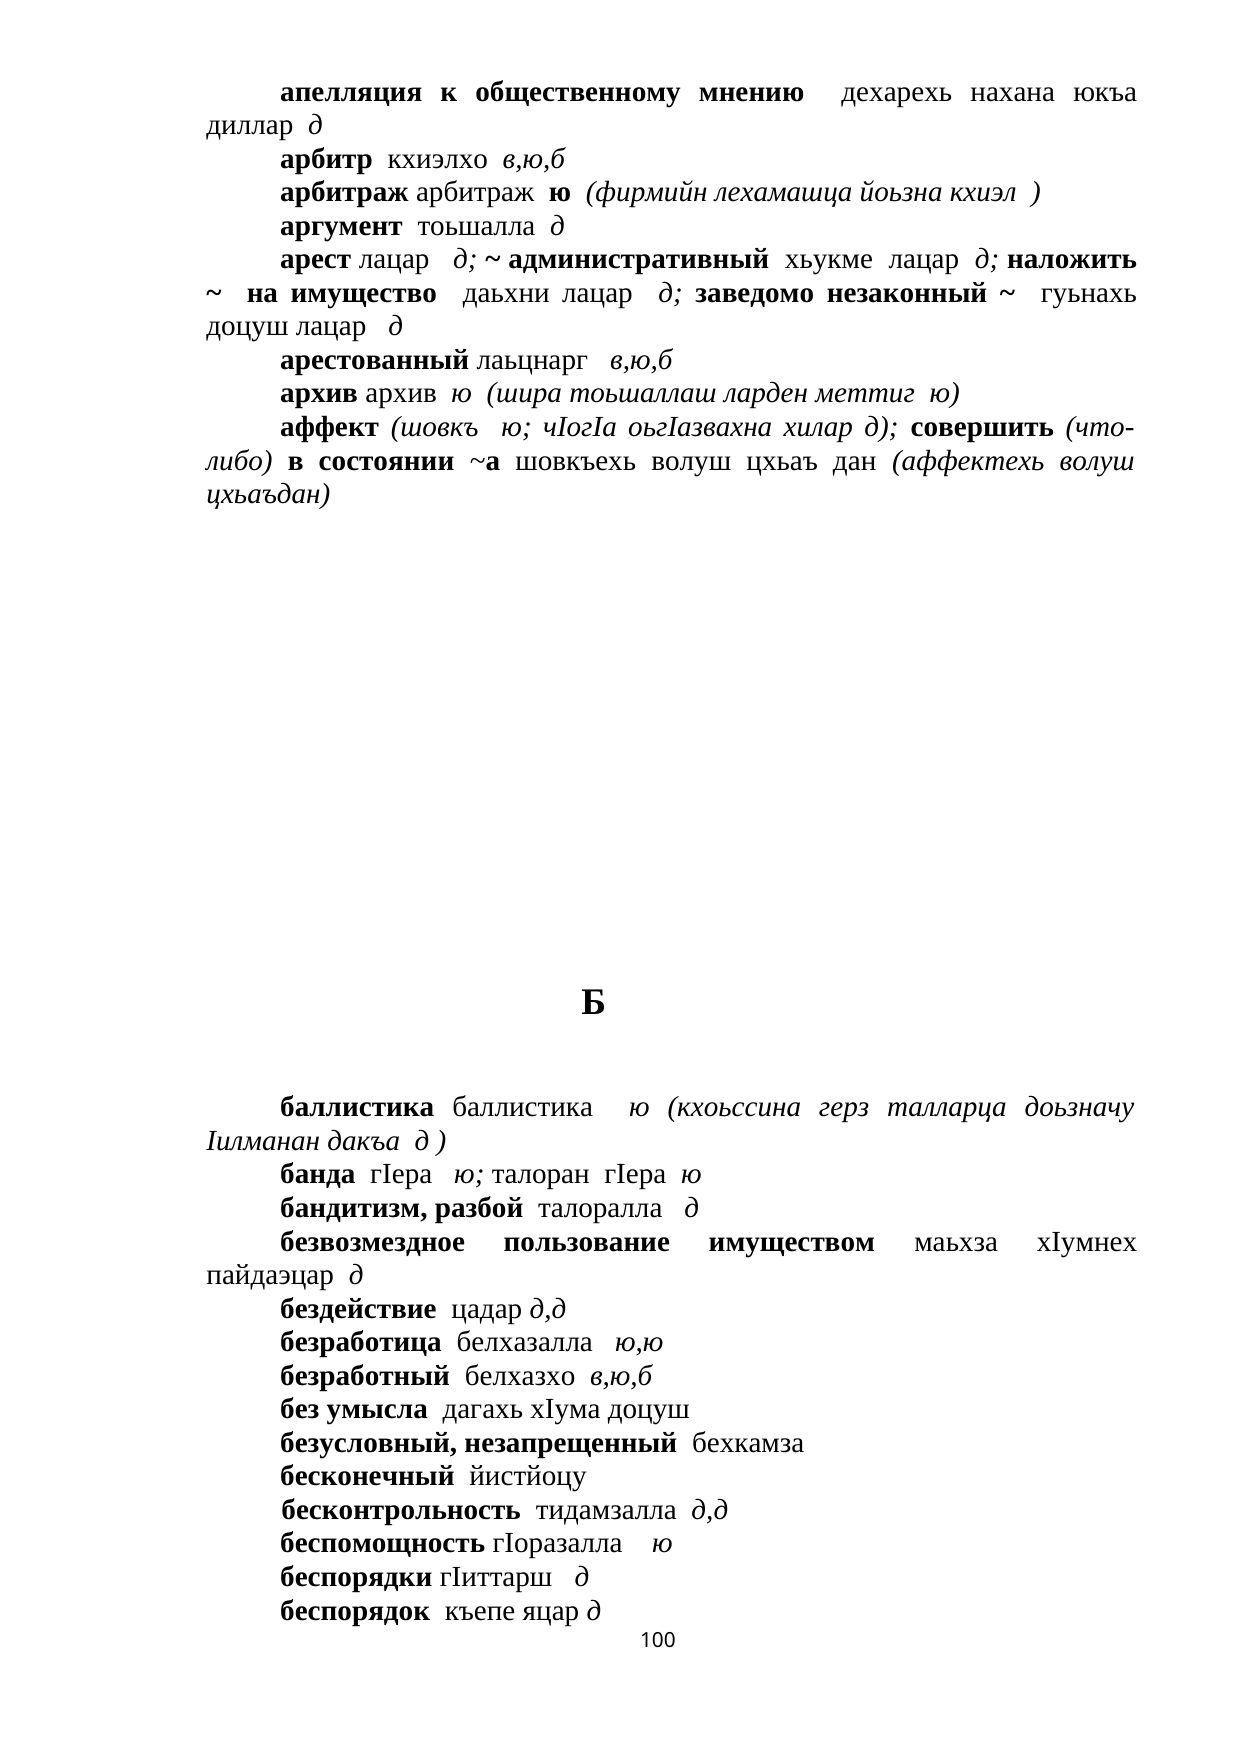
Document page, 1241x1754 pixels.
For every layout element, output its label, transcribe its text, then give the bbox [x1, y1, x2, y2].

text беспорядок къепе яцар д [206, 1593, 1137, 1626]
text бандитизм, разбой талоралла д [206, 1190, 1137, 1224]
text безвозмездное пользование имуществом маьхза хӀумнех пайдаэцар д [206, 1224, 1137, 1291]
text бесконтрольность тидамзалла д,д [206, 1492, 1137, 1526]
text безработный белхазхо в,ю,б [206, 1358, 1137, 1391]
text аффект (шовкъ ю; чӀогӀа оьгӀазвахна хилар д); совершить (что-либо) в состоянии ~а шовкъехь волуш цхьаъ дан (аффектехь волуш цхьаъдан) [206, 409, 1137, 510]
text арестованный лаьцнарг в,ю,б [206, 342, 1137, 376]
text аргумент тоьшалла д [206, 208, 1137, 241]
text безработица белхазалла ю,ю [206, 1324, 1137, 1358]
text банда гӀера ю; талоран гӀера ю [206, 1157, 1137, 1190]
text бездействие цадар д,д [206, 1291, 1137, 1324]
text арбитраж арбитраж ю (фирмийн лехамашца йоьзна кхиэл ) [206, 174, 1137, 208]
text беспомощность гӀоразалла ю [206, 1526, 1137, 1559]
text беспорядки гӀиттарш д [206, 1559, 1137, 1593]
text бесконечный йистйоцу [206, 1458, 1137, 1492]
text безусловный, незапрещенный бехкамза [206, 1425, 1137, 1458]
text без умысла дагахь хӀума доцуш [206, 1391, 1137, 1425]
text арбитр кхиэлхо в,ю,б [206, 141, 1137, 174]
text баллистика баллистика ю (кхоьссина герз талларца доьзначу Ӏилманан дакъа д ) [206, 1089, 1137, 1157]
text Б [506, 979, 1137, 1022]
text арест лацар д; ~ административный хьукме лацар д; наложить ~ на имущество даьхни лацар д; заведомо незаконный ~ гуьнахь доцуш лацар д [206, 241, 1137, 342]
text апелляция к общественному мнению дехарехь нахана юкъа диллар д [206, 74, 1137, 141]
text архив архив ю (шира тоьшаллаш ларден меттиг ю) [206, 376, 1137, 409]
